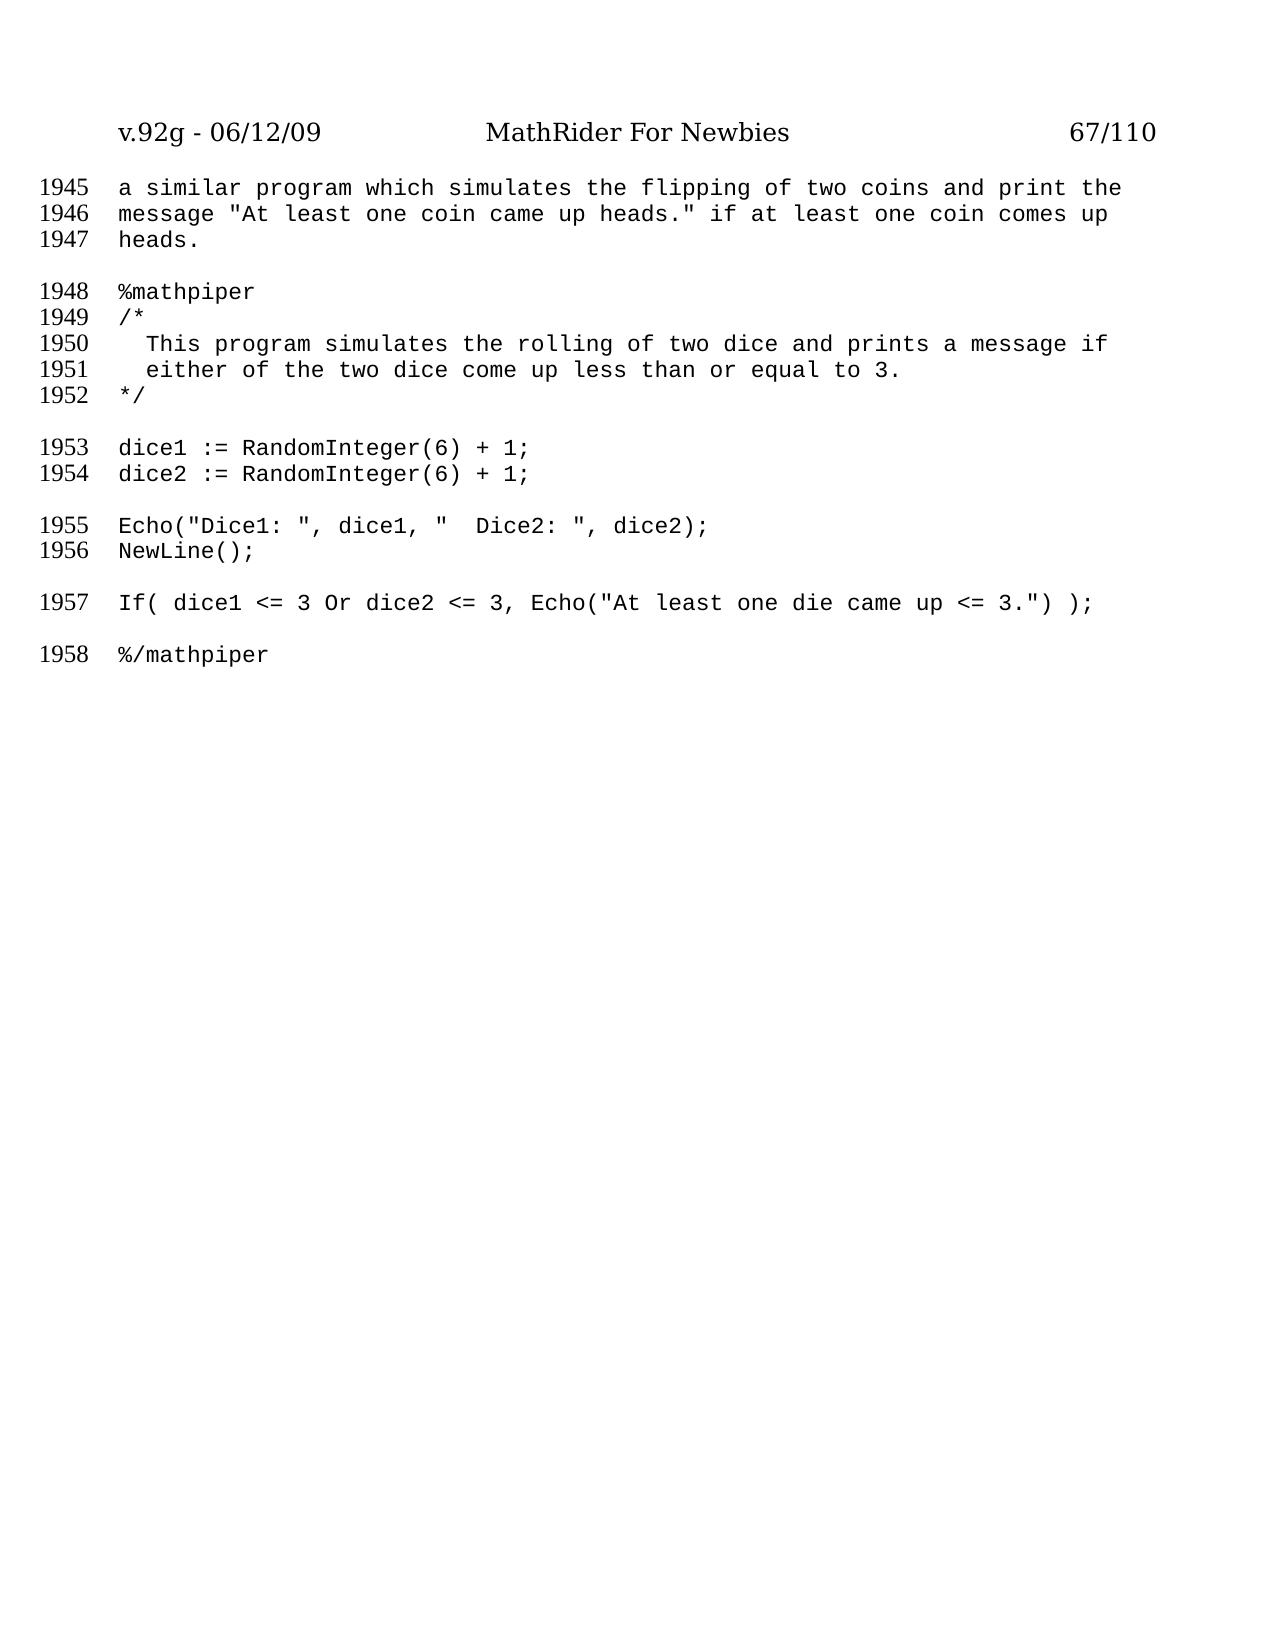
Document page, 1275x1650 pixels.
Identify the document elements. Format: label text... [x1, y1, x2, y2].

text dice2 := RandomInteger(6) + 1; [118, 462, 1157, 488]
text Echo("Dice1: ", dice1, " Dice2: ", dice2); [118, 514, 1157, 540]
text dice1 := RandomInteger(6) + 1; [118, 436, 1157, 462]
text a similar program which simulates the flipping of two coins and print the message "At least one coin came up heads." if at least one coin comes up heads. [118, 177, 1157, 254]
text %mathpiper [118, 281, 1157, 306]
text */ [118, 384, 1157, 410]
text If( dice1 <= 3 Or dice2 <= 3, Echo("At least one die came up <= 3.") ); [118, 592, 1157, 618]
text either of the two dice come up less than or equal to 3. [118, 358, 1157, 384]
text NewLine(); [118, 540, 1157, 566]
text %/mathpiper [118, 644, 1157, 669]
text This program simulates the rolling of two dice and prints a message if [118, 332, 1157, 358]
text /* [118, 306, 1157, 332]
